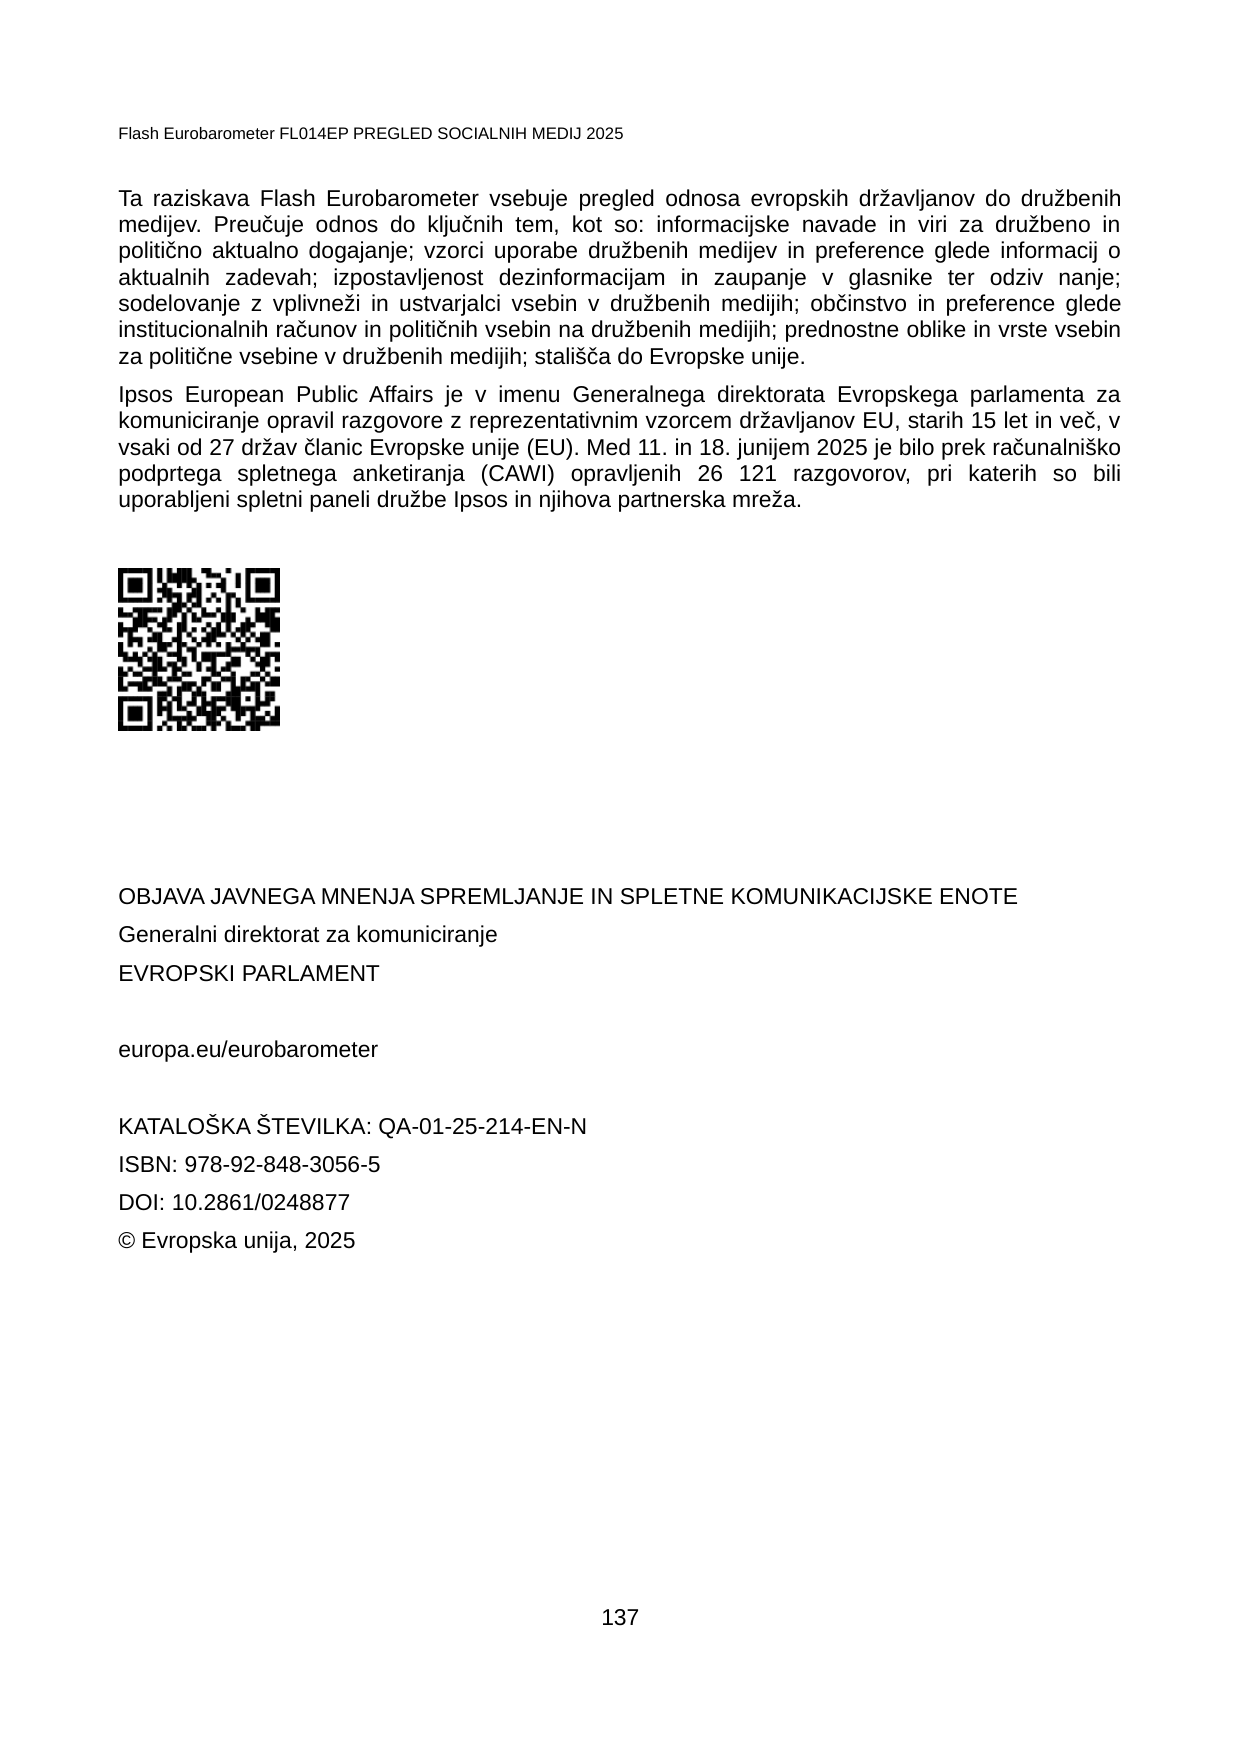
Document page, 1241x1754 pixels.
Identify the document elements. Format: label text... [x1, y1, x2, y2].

text ISBN: 978-92-848-3056-5 [118, 1151, 1122, 1177]
text KATALOŠKA ŠTEVILKA: QA-01-25-214-EN-N [118, 1113, 1122, 1139]
text © Evropska unija, 2025 [118, 1227, 1122, 1254]
text europa.eu/eurobarometer [118, 1036, 1122, 1062]
picture [118, 568, 280, 731]
text Generalni direktorat za komuniciranje [118, 921, 1122, 948]
text Ta raziskava Flash Eurobarometer vsebuje pregled odnosa evropskih državljanov do družbenih medijev. Preučuje odnos do ključnih tem, kot so: informacijske navade in viri za družbeno in politično aktualno dogajanje; vzorci uporabe družbenih medijev in preference glede informacij o aktualnih zadevah; izpostavljenost dezinformacijam in zaupanje v glasnike ter odziv nanje; sodelovanje z vplivneži in ustvarjalci vsebin v družbenih medijih; občinstvo in preference glede institucionalnih računov in političnih vsebin na družbenih medijih; prednostne oblike in vrste vsebin za politične vsebine v družbenih medijih; stališča do Evropske unije. [118, 184, 1122, 369]
text DOI: 10.2861/0248877 [118, 1189, 1122, 1215]
text Ipsos European Public Affairs je v imenu Generalnega direktorata Evropskega parlamenta za komuniciranje opravil razgovore z reprezentativnim vzorcem državljanov EU, starih 15 let in več, v vsaki od 27 držav članic Evropske unije (EU). Med 11. in 18. junijem 2025 je bilo prek računalniško podprtega spletnega anketiranja (CAWI) opravljenih 26 121 razgovorov, pri katerih so bili uporabljeni spletni paneli družbe Ipsos in njihova partnerska mreža. [118, 381, 1122, 513]
text EVROPSKI PARLAMENT [118, 960, 1122, 986]
text OBJAVA JAVNEGA MNENJA SPREMLJANJE IN SPLETNE KOMUNIKACIJSKE ENOTE [118, 883, 1122, 909]
